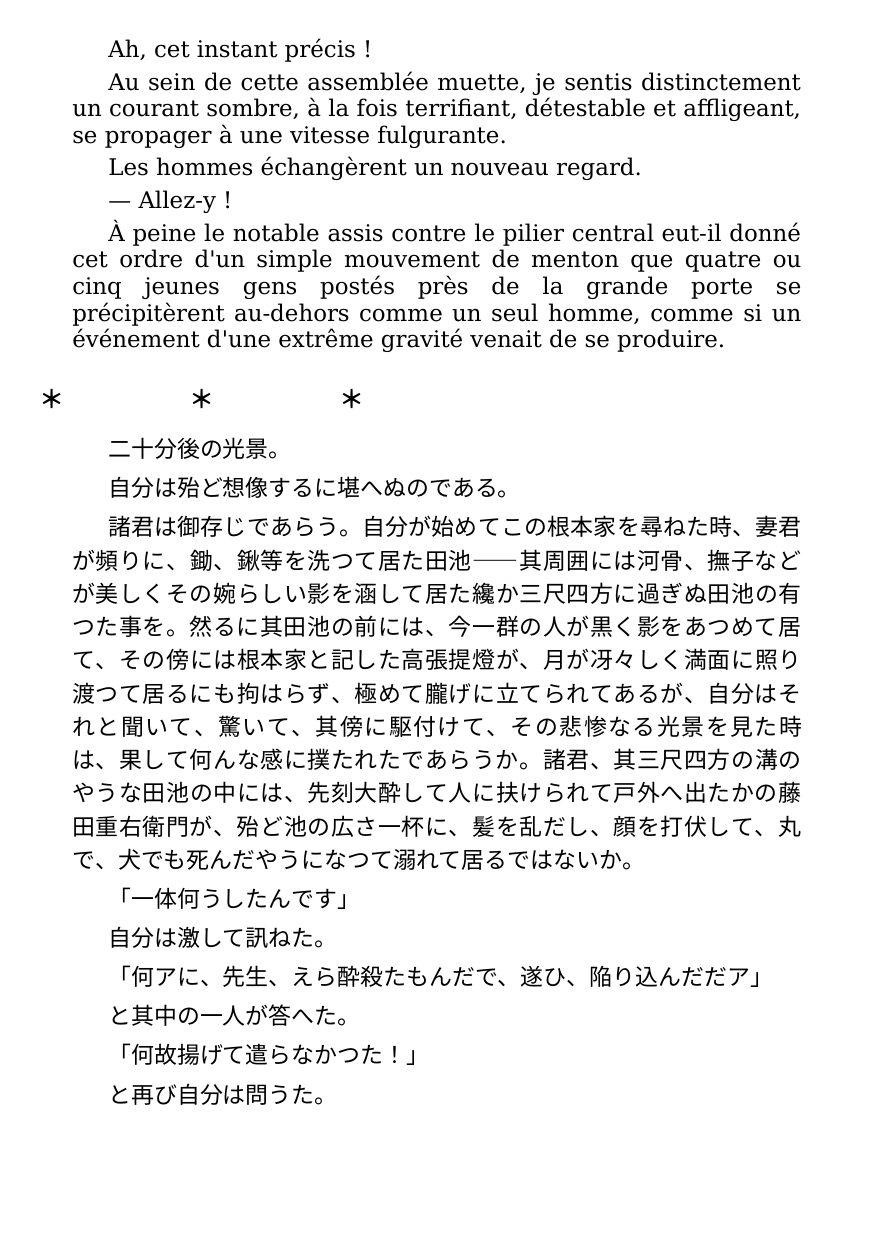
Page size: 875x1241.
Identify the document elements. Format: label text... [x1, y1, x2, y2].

text — Allez-y ! [72, 187, 802, 214]
text À peine le notable assis contre le pilier central eut-il donné cet ordre d'un simple mouvement de menton que quatre ou cinq jeunes gens postés près de la grande porte se précipitèrent au-dehors comme un seul homme, comme si un événement d'une extrême gravité venait de se produire. [72, 220, 802, 353]
subtitle ＊ ＊ ＊ [36, 377, 838, 419]
text Ah, cet instant précis ! [72, 36, 802, 63]
text 自分は殆ど想像するに堪へぬのである。 [72, 470, 802, 503]
text 「何アに、先生、えら酔殺たもんだで、遂ひ、陥り込んだだア」 [72, 959, 802, 992]
text 自分は激して訊ねた。 [72, 920, 802, 953]
text Au sein de cette assemblée muette, je sentis distinctement un courant sombre, à la fois terrifiant, détestable et affligeant, se propager à une vitesse fulgurante. [72, 69, 802, 149]
text 諸君は御存じであらう。自分が始めてこの根本家を尋ねた時、妻君が頻りに、鋤、鍬等を洗つて居た田池――其周囲には河骨、撫子などが美しくその婉らしい影を涵して居た纔か三尺四方に過ぎぬ田池の有つた事を。然るに其田池の前には、今一群の人が黒く影をあつめて居て、その傍には根本家と記した高張提燈が、月が冴々しく満面に照り渡つて居るにも拘はらず、極めて朧げに立てられてあるが、自分はそれと聞いて、驚いて、其傍に駆付けて、その悲惨なる光景を見た時は、果して何んな感に撲たれたであらうか。諸君、其三尺四方の溝のやうな田池の中には、先刻大酔して人に扶けられて戸外へ出たかの藤田重右衛門が、殆ど池の広さ一杯に、髪を乱だし、顔を打伏して、丸で、犬でも死んだやうになつて溺れて居るではないか。 [72, 509, 802, 875]
text 「一体何うしたんです」 [72, 881, 802, 914]
text と再び自分は問うた。 [72, 1077, 802, 1110]
text 二十分後の光景。 [72, 431, 802, 464]
text Les hommes échangèrent un nouveau regard. [72, 154, 802, 181]
text 「何故揚げて遣らなかつた！」 [72, 1037, 802, 1071]
text と其中の一人が答へた。 [72, 998, 802, 1031]
